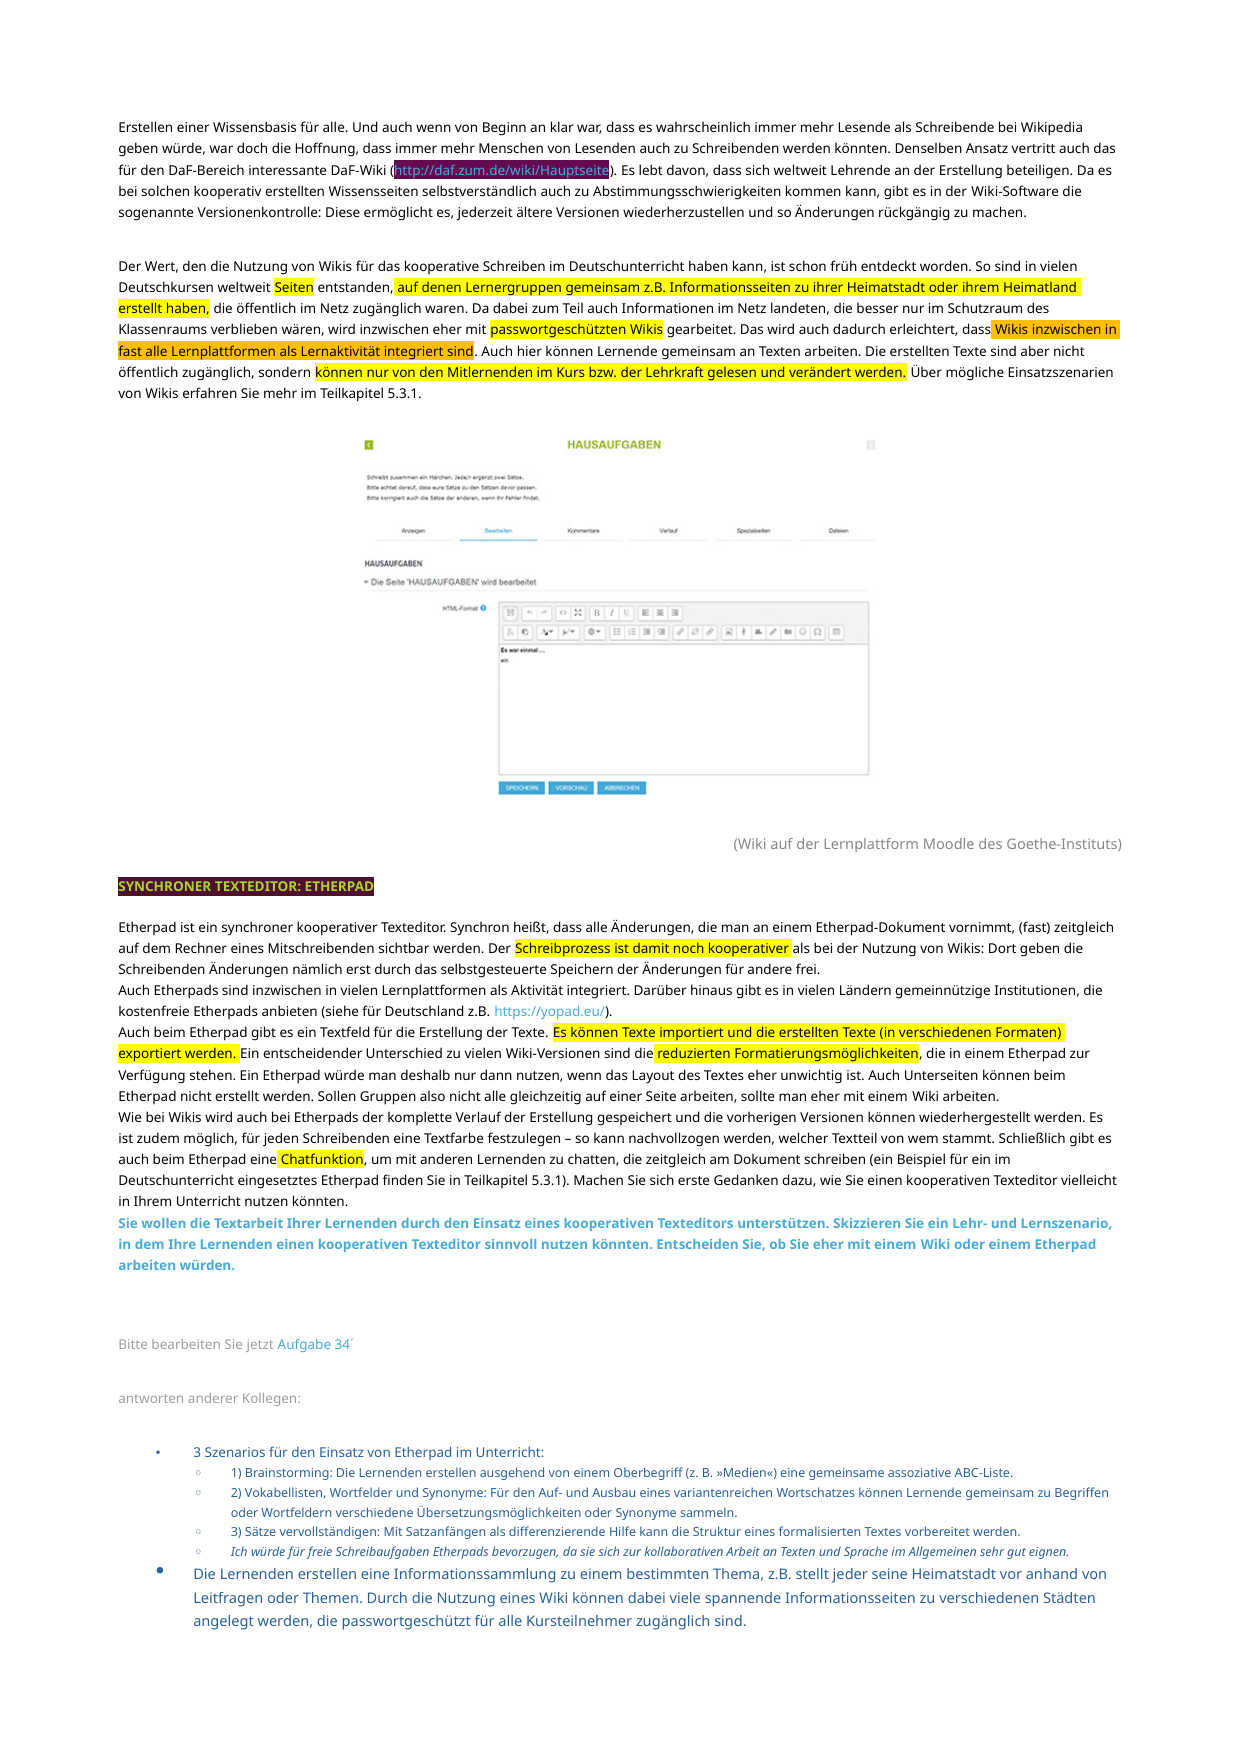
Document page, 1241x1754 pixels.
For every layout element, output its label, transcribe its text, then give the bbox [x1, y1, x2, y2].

list 3) Sätze vervollständigen: Mit Satzanfängen als differenzierende Hilfe kann die Struktur eines formalisierten Textes vorbereitet werden. [193, 1523, 1122, 1540]
text antworten anderer Kollegen: [118, 1389, 1122, 1408]
list Die Lernenden erstellen eine Informationssammlung zu einem bestimmten Thema, z.B. stellt jeder seine Heimatstadt vor anhand von Leitfragen oder Themen. Durch die Nutzung eines Wiki können dabei viele spannende Informationsseiten zu verschiedenen Städten angelegt werden, die passwortgeschützt für alle Kursteilnehmer zugänglich sind. [156, 1562, 1122, 1631]
text Bitte bearbeiten Sie jetzt Aufgabe 34´ [118, 1335, 1122, 1353]
subtitle SYNCHRONER TEXTEDITOR: ETHERPAD [118, 877, 1122, 896]
text Wie bei Wikis wird auch bei Etherpads der komplette Verlauf der Erstellung gespeichert und die vorherigen Versionen können wiederhergestellt werden. Es ist zudem möglich, für jeden Schreibenden eine Textfarbe festzulegen – so kann nachvollzogen werden, welcher Textteil von wem stammt. Schließlich gibt es auch beim Etherpad eine Chatfunktion, um mit anderen Lernenden zu chatten, die zeitgleich am Dokument schreiben (ein Beispiel für ein im Deutschunterricht eingesetztes Etherpad finden Sie in Teilkapitel 5.3.1). Machen Sie sich erste Gedanken dazu, wie Sie einen kooperativen Texteditor vielleicht in Ihrem Unterricht nutzen könnten. [118, 1108, 1122, 1211]
text (Wiki auf der Lernplattform Moodle des Goethe-Instituts) [118, 833, 1122, 853]
text Etherpad ist ein synchroner kooperativer Texteditor. Synchron heißt, dass alle Änderungen, die man an einem Etherpad-Dokument vornimmt, (fast) zeitgleich auf dem Rechner eines Mitschreibenden sichtbar werden. Der Schreibprozess ist damit noch kooperativer als bei der Nutzung von Wikis: Dort geben die Schreibenden Änderungen nämlich erst durch das selbstgesteuerte Speichern der Änderungen für andere frei. [118, 917, 1122, 978]
list 2) Vokabellisten, Wortfelder und Synonyme: Für den Auf- und Ausbau eines variantenreichen Wortschatzes können Lernende gemeinsam zu Begriffen oder Wortfeldern verschiedene Übersetzungsmöglichkeiten oder Synonyme sammeln. [193, 1484, 1122, 1521]
text Auch beim Etherpad gibt es ein Textfeld für die Erstellung der Texte. Es können Texte importiert und die erstellten Texte (in verschiedenen Formaten) exportiert werden. Ein entscheidender Unterschied zu vielen Wiki-Versionen sind die reduzierten Formatierungsmöglichkeiten, die in einem Etherpad zur Verfügung stehen. Ein Etherpad würde man deshalb nur dann nutzen, wenn das Layout des Textes eher unwichtig ist. Auch Unterseiten können beim Etherpad nicht erstellt werden. Sollen Gruppen also nicht alle gleichzeitig auf einer Seite arbeiten, sollte man eher mit einem Wiki arbeiten. [118, 1023, 1122, 1105]
picture [363, 437, 877, 797]
text Auch Etherpads sind inzwischen in vielen Lernplattformen als Aktivität integriert. Darüber hinaus gibt es in vielen Ländern gemeinnützige Institutionen, die kostenfreie Etherpads anbieten (siehe für Deutschland z.B. https://yopad.eu/). [118, 981, 1122, 1021]
text Sie wollen die Textarbeit Ihrer Lernenden durch den Einsatz eines kooperativen Texteditors unterstützen. Skizzieren Sie ein Lehr- und Lernszenario, in dem Ihre Lernenden einen kooperativen Texteditor sinnvoll nutzen könnten. Entscheiden Sie, ob Sie eher mit einem Wiki oder einem Etherpad arbeiten würden. [118, 1213, 1122, 1274]
list 3 Szenarios für den Einsatz von Etherpad im Unterricht: [156, 1443, 1122, 1462]
text Der Wert, den die Nutzung von Wikis für das kooperative Schreiben im Deutschunterricht haben kann, ist schon früh entdeckt worden. So sind in vielen Deutschkursen weltweit Seiten entstanden, auf denen Lernergruppen gemeinsam z.B. Informationsseiten zu ihrer Heimatstadt oder ihrem Heimatland erstellt haben, die öffentlich im Netz zugänglich waren. Da dabei zum Teil auch Informationen im Netz landeten, die besser nur im Schutzraum des Klassenraums verblieben wären, wird inzwischen eher mit passwortgeschützten Wikis gearbeitet. Das wird auch dadurch erleichtert, dass Wikis inzwischen in fast alle Lernplattformen als Lernaktivität integriert sind. Auch hier können Lernende gemeinsam an Texten arbeiten. Die erstellten Texte sind aber nicht öffentlich zugänglich, sondern können nur von den Mitlernenden im Kurs bzw. der Lehrkraft gelesen und verändert werden. Über mögliche Einsatzszenarien von Wikis erfahren Sie mehr im Teilkapitel 5.3.1. [118, 257, 1122, 402]
text Erstellen einer Wissensbasis für alle. Und auch wenn von Beginn an klar war, dass es wahrscheinlich immer mehr Lesende als Schreibende bei Wikipedia geben würde, war doch die Hoffnung, dass immer mehr Menschen von Lesenden auch zu Schreibenden werden könnten. Denselben Ansatz vertritt auch das für den DaF-Bereich interessante DaF-Wiki (http://daf.zum.de/wiki/Hauptseite). Es lebt davon, dass sich weltweit Lehrende an der Erstellung beteiligen. Da es bei solchen kooperativ erstellten Wissensseiten selbstverständlich auch zu Abstimmungsschwierigkeiten kommen kann, gibt es in der Wiki-Software die sogenannte Versionenkontrolle: Diese ermöglicht es, jederzeit ältere Versionen wiederherzustellen und so Änderungen rückgängig zu machen. [118, 118, 1122, 221]
list 1) Brainstorming: Die Lernenden erstellen ausgehend von einem Oberbegriff (z. B. »Medien«) eine gemeinsame assoziative ABC-Liste. [193, 1464, 1122, 1482]
list Ich würde für freie Schreibaufgaben Etherpads bevorzugen, da sie sich zur kollaborativen Arbeit an Texten und Sprache im Allgemeinen sehr gut eignen. [193, 1543, 1122, 1560]
